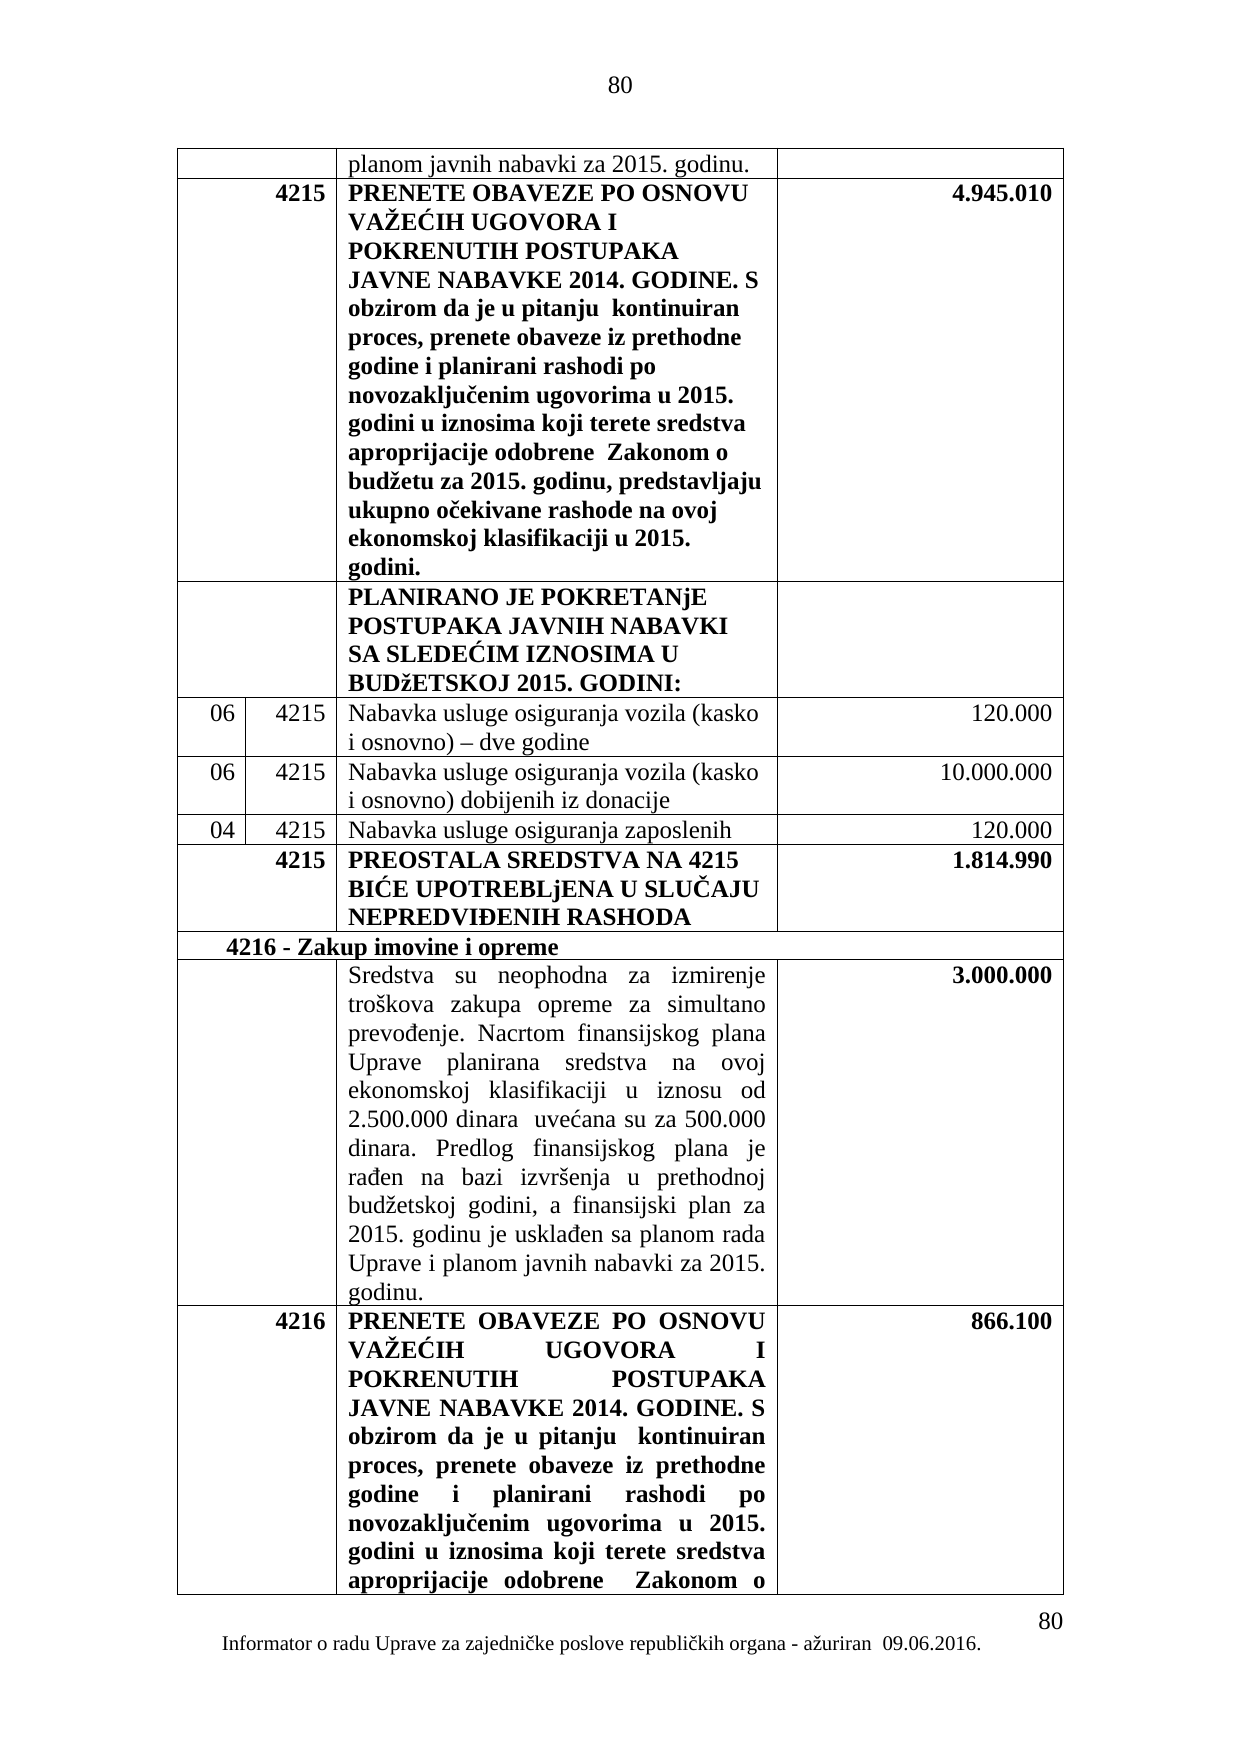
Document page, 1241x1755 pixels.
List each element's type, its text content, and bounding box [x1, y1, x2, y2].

table_cell [178, 149, 336, 177]
table_cell 04 [178, 815, 245, 844]
table_cell planom javnih nabavki za 2015. godinu. [337, 149, 777, 177]
table_cell Nabavka usluge osiguranja vozila (kasko i osnovno) dobijenih iz donacije [337, 757, 777, 814]
table_cell 4216 - Zakup imovine i opreme [178, 932, 1063, 959]
table_cell 4215 [246, 757, 336, 814]
table_cell 4216 [178, 1306, 336, 1594]
table_cell 06 [178, 757, 245, 814]
table_cell 10.000.000 [778, 757, 1063, 814]
table_cell 4215 [178, 845, 336, 931]
table_cell Sredstva su neophodna za izmirenje troškova zakupa opreme za simultano prevođenje. Nacrtom finansijskog plana Uprave planirana sredstva na ovoj ekonomskoj klasifikaciji u iznosu od 2.500.000 dinara uvećana su za 500.000 dinara. Predlog finansijskog plana je rađen na bazi izvršenja u prethodnoj budžetskoj godini, a finansijski plan za 2015. godinu je usklađen sa planom rada Uprave i planom javnih nabavki za 2015. godinu. [337, 960, 777, 1305]
table_cell 866.100 [778, 1306, 1063, 1594]
table_cell PLANIRANO JE POKRETANјE POSTUPAKA JAVNIH NABAVKI SA SLEDEĆIM IZNOSIMA U BUDžETSKOJ 2015. GODINI: [337, 582, 777, 697]
table_cell Nabavka usluge osiguranja vozila (kasko i osnovno) – dve godine [337, 698, 777, 756]
table_cell 4215 [246, 815, 336, 844]
table_cell 06 [178, 698, 245, 756]
table_cell [778, 582, 1063, 697]
table_cell 1.814.990 [778, 845, 1063, 931]
table_cell [778, 149, 1063, 177]
table_cell 120.000 [778, 698, 1063, 756]
table_cell PREOSTALA SREDSTVA NA 4215 BIĆE UPOTREBLjENA U SLUČAJU NEPREDVIĐENIH RASHODA [337, 845, 777, 931]
table_cell 4215 [178, 179, 336, 581]
table_cell PRENETE OBAVEZE PO OSNOVU VAŽEĆIH UGOVORA I POKRENUTIH POSTUPAKA JAVNE NABAVKE 2014. GODINE. S obzirom da je u pitanju kontinuiran proces, prenete obaveze iz prethodne godine i planirani rashodi po novozaklјučenim ugovorima u 2015. godini u iznosima koji terete sredstva aproprijacije odobrene Zakonom o [337, 1306, 777, 1594]
table_cell 4215 [246, 698, 336, 756]
table_cell 120.000 [778, 815, 1063, 844]
table_cell PRENETE OBAVEZE PO OSNOVU VAŽEĆIH UGOVORA I POKRENUTIH POSTUPAKA JAVNE NABAVKE 2014. GODINE. S obzirom da je u pitanju kontinuiran proces, prenete obaveze iz prethodne godine i planirani rashodi po novozaklјučenim ugovorima u 2015. godini u iznosima koji terete sredstva aproprijacije odobrene Zakonom o budžetu za 2015. godinu, predstavlјaju ukupno očekivane rashode na ovoj ekonomskoj klasifikaciji u 2015. godini. [337, 179, 777, 581]
table_cell [178, 582, 336, 697]
table_cell [178, 960, 336, 1305]
table_cell Nabavka usluge osiguranja zaposlenih [337, 815, 777, 844]
table_cell 3.000.000 [778, 960, 1063, 1305]
table_cell 4.945.010 [778, 179, 1063, 581]
